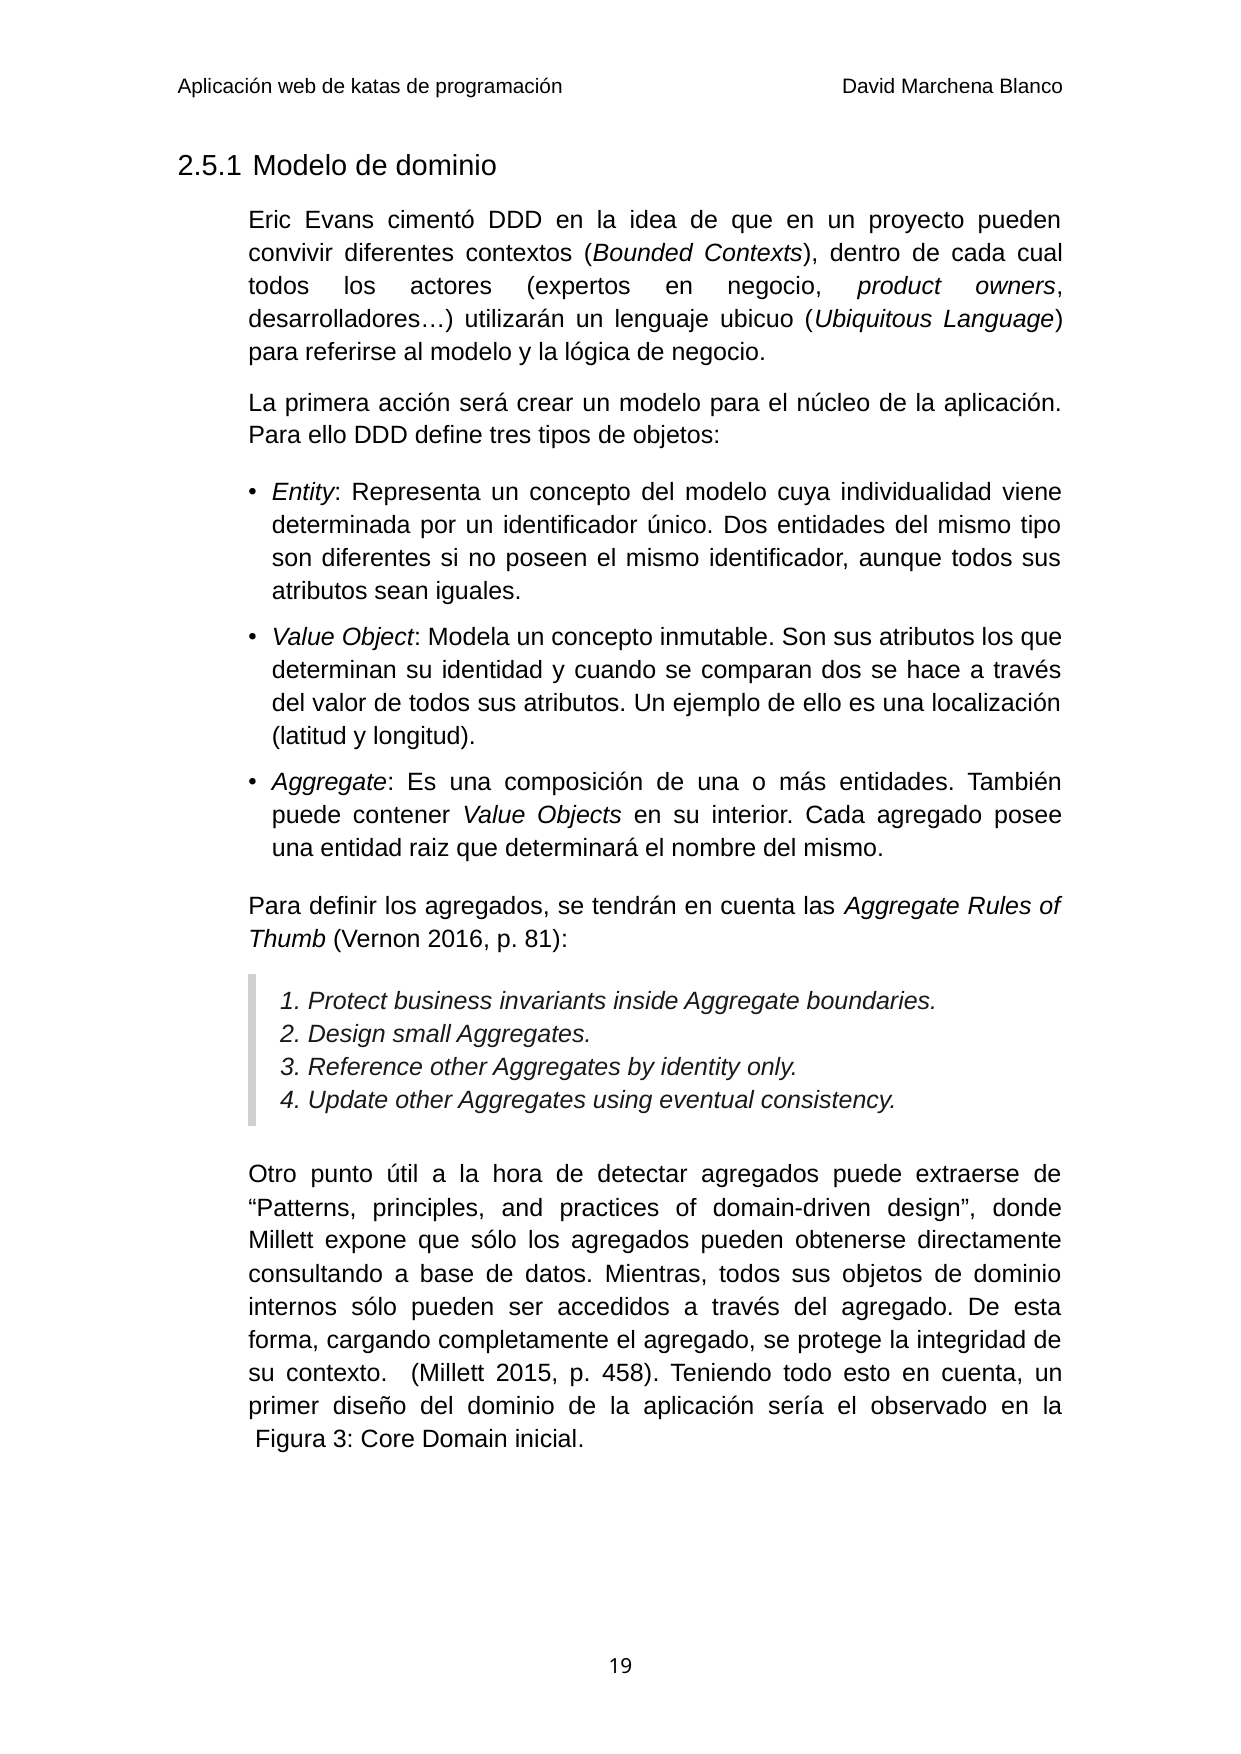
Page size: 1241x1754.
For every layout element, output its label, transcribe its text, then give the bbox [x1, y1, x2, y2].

text Eric Evans cimentó DDD en la idea de que en un proyecto pueden convivir diferentes contextos (Bounded Contexts), dentro de cada cual todos los actores (expertos en negocio, product owners, desarrolladores…) utilizarán un lenguaje ubicuo (Ubiquitous Language) para referirse al modelo y la lógica de negocio. [177, 205, 1063, 366]
subtitle Modelo de dominio [177, 148, 1063, 181]
list Entity: Representa un concepto del modelo cuya individualidad viene determinada por un identificador único. Dos entidades del mismo tipo son diferentes si no poseen el mismo identificador, aunque todos sus atributos sean iguales. [248, 477, 1063, 605]
text 1. Protect business invariants inside Aggregate boundaries. [256, 974, 1063, 1007]
text La primera acción será crear un modelo para el núcleo de la aplicación. Para ello DDD define tres tipos de objetos: [177, 387, 1063, 449]
list Aggregate: Es una composición de una o más entidades. También puede contener Value Objects en su interior. Cada agregado posee una entidad raiz que determinará el nombre del mismo. [248, 766, 1063, 861]
text Otro punto útil a la hora de detectar agregados puede extraerse de “Patterns, principles, and practices of domain-driven design”, donde Millett expone que sólo los agregados pueden obtenerse directamente consultando a base de datos. Mientras, todos sus objetos de dominio internos sólo pueden ser accedidos a través del agregado. De esta forma, cargando completamente el agregado, se protege la integridad de su contexto. (Millett 2015, p. 458). Teniendo todo esto en cuenta, un primer diseño del dominio de la aplicación sería el observado en la Figura 3: Core Domain inicial. [177, 1159, 1063, 1452]
list Value Object: Modela un concepto inmutable. Son sus atributos los que determinan su identidad y cuando se comparan dos se hace a través del valor de todos sus atributos. Un ejemplo de ello es una localización (latitud y longitud). [248, 622, 1063, 750]
text Para definir los agregados, se tendrán en cuenta las Aggregate Rules of Thumb (Vernon 2016, p. 81): [177, 891, 1063, 952]
text 3. Reference other Aggregates by identity only. [256, 1040, 1063, 1073]
text 2. Design small Aggregates. [256, 1007, 1063, 1040]
text 4. Update other Aggregates using eventual consistency. [256, 1073, 1063, 1126]
